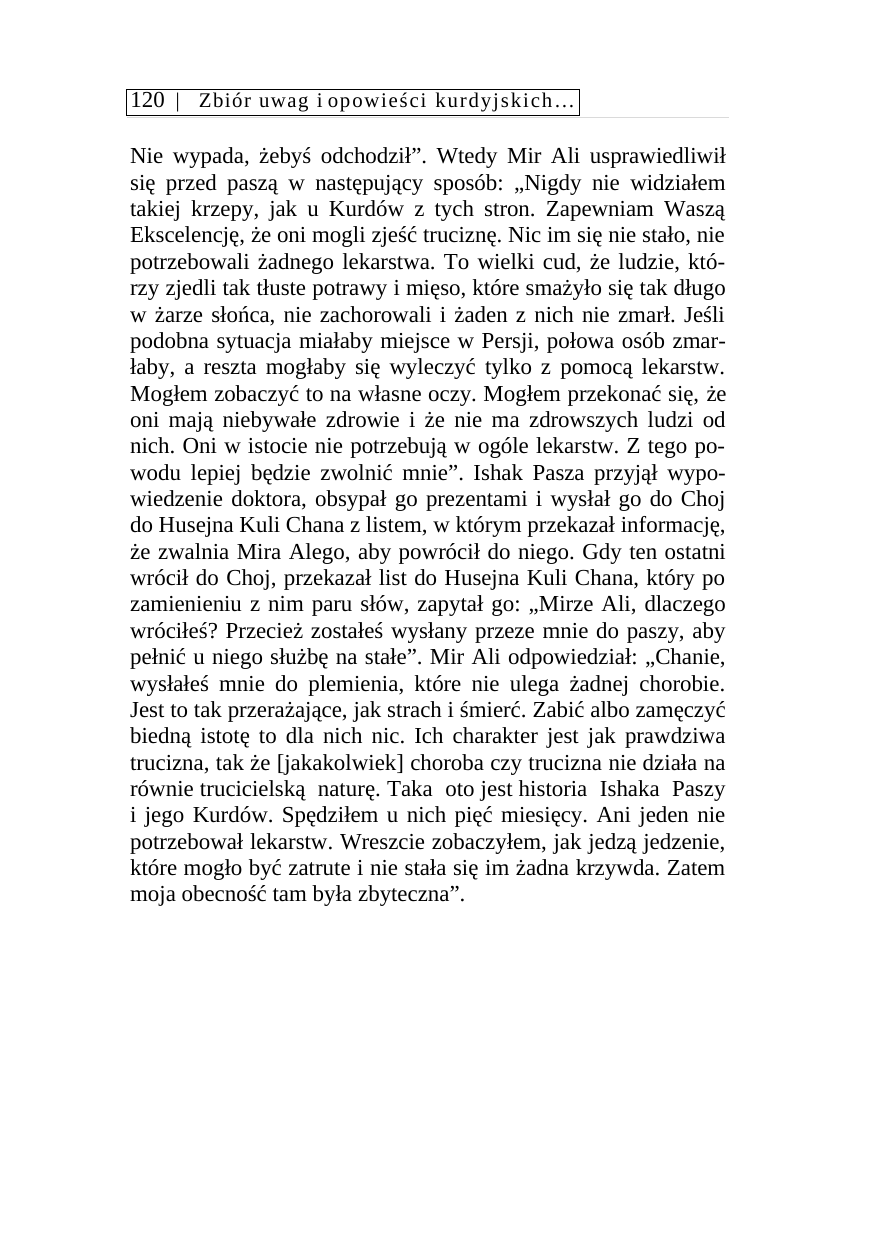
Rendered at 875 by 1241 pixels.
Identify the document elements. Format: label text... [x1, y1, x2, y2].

text Nie wypada, żebyś odchodził”. Wtedy Mir Ali usprawiedliwił się przed paszą w następujący sposób: „Nigdy nie widziałem takiej krzepy, jak u Kurdów z tych stron. Zapewniam Waszą Ekscelencję, że oni mogli zjeść truciznę. Nic im się nie stało, nie potrzebowali żadnego lekarstwa. To wielki cud, że ludzie, któ- rzy zjedli tak tłuste potrawy i mięso, które smażyło się tak długo w żarze słońca, nie zachorowali i żaden z nich nie zmarł. Jeśli podobna sytuacja miałaby miejsce w Persji, połowa osób zmar- łaby, a reszta mogłaby się wyleczyć tylko z pomocą lekarstw. Mogłem zobaczyć to na własne oczy. Mogłem przekonać się, że oni mają niebywałe zdrowie i że nie ma zdrowszych ludzi od nich. Oni w istocie nie potrzebują w ogóle lekarstw. Z tego po- wodu lepiej będzie zwolnić mnie”. Ishak Pasza przyjął wypo- wiedzenie doktora, obsypał go prezentami i wysłał go do Choj do Husejna Kuli Chana z listem, w którym przekazał informację, że zwalnia Mira Alego, aby powrócił do niego. Gdy ten ostatni wrócił do Choj, przekazał list do Husejna Kuli Chana, który po zamienieniu z nim paru słów, zapytał go: „Mirze Ali, dlaczego wróciłeś? Przecież zostałeś wysłany przeze mnie do paszy, aby pełnić u niego służbę na stałe”. Mir Ali odpowiedział: „Chanie, wysłałeś mnie do plemienia, które nie ulega żadnej chorobie. Jest to tak przerażające, jak strach i śmierć. Zabić albo zamęczyć biedną istotę to dla nich nic. Ich charakter jest jak prawdziwa trucizna, tak że [jakakolwiek] choroba czy trucizna nie działa na równie trucicielską naturę. Taka oto jest historia Ishaka Paszy i jego Kurdów. Spędziłem u nich pięć miesięcy. Ani jeden nie potrzebował lekarstw. Wreszcie zobaczyłem, jak jedzą jedzenie, które mogło być zatrute i nie stała się im żadna krzywda. Zatem moja obecność tam była zbyteczna”. [130, 142, 726, 907]
